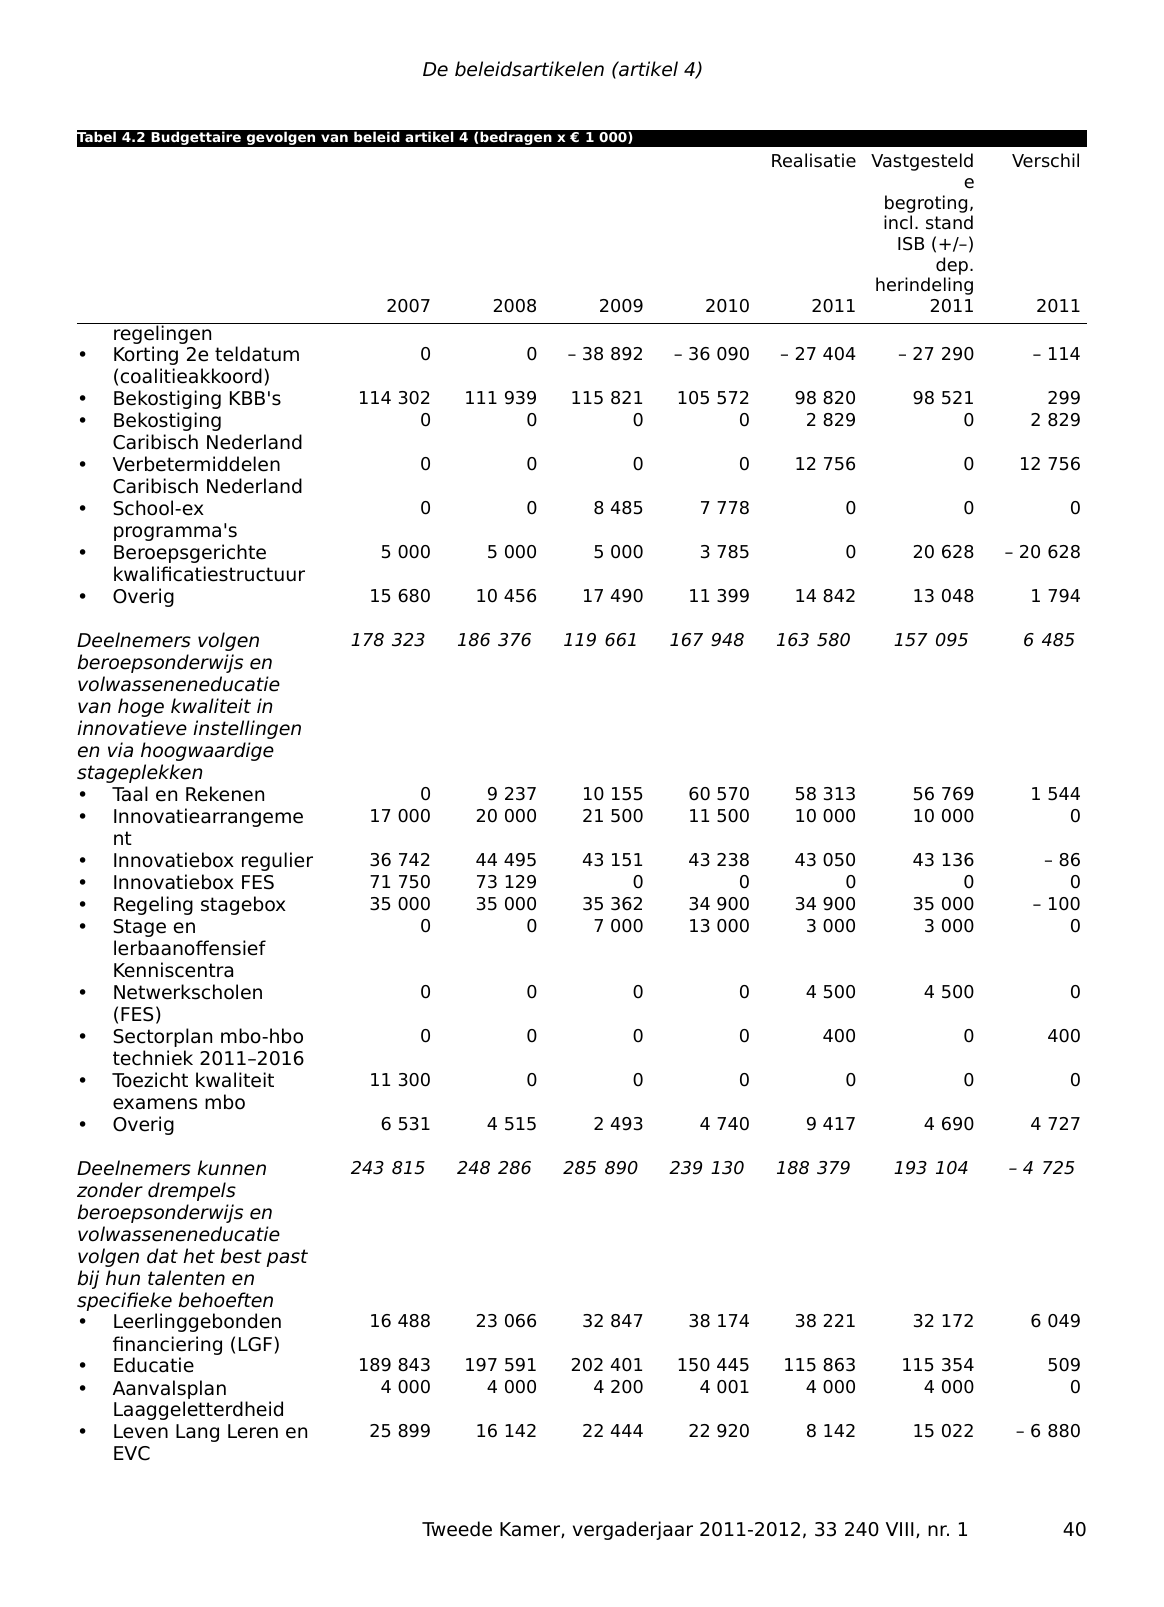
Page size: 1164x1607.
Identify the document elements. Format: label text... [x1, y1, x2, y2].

table_cell Korting 2e teldatum (coalitieakkoord) [106, 344, 319, 388]
table_cell 10 456 [437, 586, 543, 608]
table_cell 17 000 [319, 806, 437, 850]
table_cell • [77, 982, 106, 1026]
table_cell 188 379 [756, 1158, 862, 1311]
table_cell – 6 880 [980, 1421, 1087, 1465]
table_cell 193 104 [862, 1158, 980, 1311]
table_cell [106, 296, 319, 322]
table_cell 0 [980, 916, 1087, 982]
table_cell 299 [980, 388, 1087, 410]
table_cell [650, 608, 756, 630]
table_cell 4 000 [437, 1378, 543, 1421]
table_cell 0 [650, 1026, 756, 1070]
table_cell 12 756 [980, 454, 1087, 498]
table_cell 7 000 [543, 916, 649, 982]
table_cell 0 [862, 498, 980, 542]
table_cell • [77, 586, 106, 608]
table_cell 2 493 [543, 1114, 649, 1136]
table_cell 44 495 [437, 850, 543, 872]
table_cell 4 500 [862, 982, 980, 1026]
table_cell 0 [437, 454, 543, 498]
table_cell 2 829 [756, 410, 862, 454]
table_cell 0 [319, 498, 437, 542]
table_cell 6 049 [980, 1311, 1087, 1355]
table_cell 13 048 [862, 586, 980, 608]
table_cell 157 095 [862, 630, 980, 784]
table_cell [980, 608, 1087, 630]
table_cell 15 022 [862, 1421, 980, 1465]
table_cell [543, 608, 649, 630]
table_cell • [77, 1114, 106, 1136]
table_cell 0 [437, 1026, 543, 1070]
table_cell 0 [437, 498, 543, 542]
table_cell [437, 608, 543, 630]
table_cell Realisatie [756, 147, 862, 296]
table_cell [980, 324, 1087, 344]
table_cell 400 [756, 1026, 862, 1070]
table_cell 8 142 [756, 1421, 862, 1465]
table_cell 11 500 [650, 806, 756, 850]
table_cell 7 778 [650, 498, 756, 542]
table_cell [543, 147, 649, 296]
table_cell [980, 1136, 1087, 1158]
table_cell [319, 324, 437, 344]
table_cell 56 769 [862, 784, 980, 806]
table_cell Deelnemers kunnen zonder drempels beroepsonderwijs en volwasseneneducatie volgen dat het best past bij hun talenten en specifieke behoeften [77, 1158, 319, 1311]
table_cell 3 785 [650, 542, 756, 586]
table_cell Leerlinggebonden financiering (LGF) [106, 1311, 319, 1355]
table_cell • [77, 806, 106, 850]
table_cell [319, 147, 437, 296]
table_cell 38 221 [756, 1311, 862, 1355]
table_cell [77, 296, 106, 322]
table_cell 4 000 [756, 1378, 862, 1421]
table_cell • [77, 1070, 106, 1114]
table_cell 73 129 [437, 872, 543, 894]
table_cell • [77, 498, 106, 542]
table_cell Toezicht kwaliteit examens mbo [106, 1070, 319, 1114]
table_cell 0 [756, 542, 862, 586]
table_cell 4 515 [437, 1114, 543, 1136]
table_cell 14 842 [756, 586, 862, 608]
table_cell 0 [650, 410, 756, 454]
table_cell 34 900 [650, 894, 756, 916]
table_cell • [77, 454, 106, 498]
table_cell 0 [980, 982, 1087, 1026]
table_cell 189 843 [319, 1355, 437, 1377]
table_cell 11 300 [319, 1070, 437, 1114]
table_cell 163 580 [756, 630, 862, 784]
table_cell [106, 147, 319, 296]
table_cell [437, 324, 543, 344]
table_cell [77, 1136, 106, 1158]
table_cell 0 [437, 916, 543, 982]
table_cell 38 174 [650, 1311, 756, 1355]
table_cell Netwerkscholen (FES) [106, 982, 319, 1026]
table_cell [77, 324, 106, 344]
table_cell 71 750 [319, 872, 437, 894]
table_cell 115 821 [543, 388, 649, 410]
table_cell • [77, 1026, 106, 1070]
table_cell – 86 [980, 850, 1087, 872]
table_cell 2010 [650, 296, 756, 322]
table_cell 2007 [319, 296, 437, 322]
table_cell [319, 1136, 437, 1158]
table_cell 12 756 [756, 454, 862, 498]
table_cell 11 399 [650, 586, 756, 608]
table_cell 0 [543, 872, 649, 894]
table_cell 10 000 [756, 806, 862, 850]
table_cell 1 794 [980, 586, 1087, 608]
table_cell 243 815 [319, 1158, 437, 1311]
table_cell [437, 1136, 543, 1158]
table_cell 0 [862, 872, 980, 894]
table_cell 34 900 [756, 894, 862, 916]
table_cell 0 [319, 916, 437, 982]
table_cell 0 [756, 1070, 862, 1114]
table_cell 17 490 [543, 586, 649, 608]
table_header Tabel 4.2 Budgettaire gevolgen van beleid artikel 4 (bedragen x € 1 000) [77, 130, 1087, 146]
table_cell 0 [319, 982, 437, 1026]
table_cell 115 354 [862, 1355, 980, 1377]
table_cell 3 000 [862, 916, 980, 982]
table_cell • [77, 1311, 106, 1355]
table_cell [437, 147, 543, 296]
table_cell 20 000 [437, 806, 543, 850]
table_cell 35 362 [543, 894, 649, 916]
table_cell Vastgestelde begroting, incl. stand ISB (+/–) dep. herindeling [862, 147, 980, 296]
table_cell 43 151 [543, 850, 649, 872]
table_cell 0 [319, 344, 437, 388]
table_cell 0 [437, 410, 543, 454]
table_cell • [77, 916, 106, 982]
table_cell Stage en lerbaanoffensief Kenniscentra [106, 916, 319, 982]
table_cell • [77, 1421, 106, 1465]
table_cell [650, 324, 756, 344]
table_cell 4 000 [862, 1378, 980, 1421]
table_cell 43 238 [650, 850, 756, 872]
table_cell 0 [980, 806, 1087, 850]
table_cell 15 680 [319, 586, 437, 608]
table_cell 13 000 [650, 916, 756, 982]
table_cell • [77, 542, 106, 586]
table_cell Regeling stagebox [106, 894, 319, 916]
table_cell 186 376 [437, 630, 543, 784]
table_cell 0 [862, 454, 980, 498]
table_cell 105 572 [650, 388, 756, 410]
table_cell 16 488 [319, 1311, 437, 1355]
table_cell 2009 [543, 296, 649, 322]
table_cell 0 [650, 982, 756, 1026]
table_cell [77, 147, 106, 296]
table_cell Beroepsgerichte kwalificatiestructuur [106, 542, 319, 586]
table_cell 25 899 [319, 1421, 437, 1465]
table_cell 8 485 [543, 498, 649, 542]
table_cell 60 570 [650, 784, 756, 806]
table_cell 0 [650, 872, 756, 894]
table_cell 2 829 [980, 410, 1087, 454]
table_cell 0 [862, 1026, 980, 1070]
table_cell Bekostiging Caribisch Nederland [106, 410, 319, 454]
table_cell [756, 324, 862, 344]
table_cell Aanvalsplan Laaggeletterdheid [106, 1378, 319, 1421]
table_cell • [77, 784, 106, 806]
table_cell 0 [862, 410, 980, 454]
table_cell 4 727 [980, 1114, 1087, 1136]
table_cell 9 237 [437, 784, 543, 806]
table_cell • [77, 894, 106, 916]
table_cell 2008 [437, 296, 543, 322]
table_cell 0 [437, 982, 543, 1026]
table_cell 32 172 [862, 1311, 980, 1355]
table_cell 98 521 [862, 388, 980, 410]
table_cell 400 [980, 1026, 1087, 1070]
table_cell • [77, 1355, 106, 1377]
table_cell 5 000 [437, 542, 543, 586]
table_cell 248 286 [437, 1158, 543, 1311]
table_cell 5 000 [319, 542, 437, 586]
table_cell 0 [543, 982, 649, 1026]
table_cell 10 000 [862, 806, 980, 850]
table_cell 197 591 [437, 1355, 543, 1377]
table_cell • [77, 410, 106, 454]
table_cell [862, 324, 980, 344]
table_cell 4 740 [650, 1114, 756, 1136]
table_cell [756, 1136, 862, 1158]
table_cell 35 000 [319, 894, 437, 916]
table_cell 16 142 [437, 1421, 543, 1465]
table_cell [106, 608, 319, 630]
table_cell 115 863 [756, 1355, 862, 1377]
table_cell 0 [980, 498, 1087, 542]
table_cell [756, 608, 862, 630]
table_cell 2011 [862, 296, 980, 322]
table_cell [862, 1136, 980, 1158]
table_cell 119 661 [543, 630, 649, 784]
table_cell 0 [650, 454, 756, 498]
table_cell 32 847 [543, 1311, 649, 1355]
table_cell 4 500 [756, 982, 862, 1026]
table_cell [543, 324, 649, 344]
table_cell 0 [980, 1070, 1087, 1114]
table_cell 0 [437, 344, 543, 388]
table_cell 98 820 [756, 388, 862, 410]
table_cell [650, 147, 756, 296]
table_cell • [77, 872, 106, 894]
table_cell – 114 [980, 344, 1087, 388]
table_cell 6 531 [319, 1114, 437, 1136]
table_cell Innovatiearrangement [106, 806, 319, 850]
table_cell 0 [980, 872, 1087, 894]
table_cell 6 485 [980, 630, 1087, 784]
table_cell 202 401 [543, 1355, 649, 1377]
table_cell • [77, 344, 106, 388]
table_cell Overig [106, 1114, 319, 1136]
table_cell 0 [862, 1070, 980, 1114]
table_cell 22 444 [543, 1421, 649, 1465]
table_cell 5 000 [543, 542, 649, 586]
table_cell 4 001 [650, 1378, 756, 1421]
table_cell – 36 090 [650, 344, 756, 388]
table_cell [77, 608, 106, 630]
table_cell – 20 628 [980, 542, 1087, 586]
table_cell 0 [437, 1070, 543, 1114]
table_cell 0 [543, 410, 649, 454]
table_cell 58 313 [756, 784, 862, 806]
table_cell 167 948 [650, 630, 756, 784]
table_cell 9 417 [756, 1114, 862, 1136]
table_cell Innovatiebox FES [106, 872, 319, 894]
table_cell Verbetermiddelen Caribisch Nederland [106, 454, 319, 498]
table_cell 4 200 [543, 1378, 649, 1421]
table_cell 0 [319, 1026, 437, 1070]
table_cell School-ex programma's [106, 498, 319, 542]
table_cell – 4 725 [980, 1158, 1087, 1311]
table_cell • [77, 388, 106, 410]
table_cell Taal en Rekenen [106, 784, 319, 806]
table_cell 1 544 [980, 784, 1087, 806]
table_cell [543, 1136, 649, 1158]
table_cell 2011 [756, 296, 862, 322]
table_cell [862, 608, 980, 630]
table_cell 0 [319, 454, 437, 498]
table_cell – 27 404 [756, 344, 862, 388]
table_cell 43 050 [756, 850, 862, 872]
table_cell Sectorplan mbo-hbo techniek 2011–2016 [106, 1026, 319, 1070]
table_cell 0 [543, 1026, 649, 1070]
table_cell 509 [980, 1355, 1087, 1377]
table_cell 239 130 [650, 1158, 756, 1311]
table_cell Educatie [106, 1355, 319, 1377]
table_cell Bekostiging KBB's [106, 388, 319, 410]
table_cell 22 920 [650, 1421, 756, 1465]
table_cell 0 [543, 1070, 649, 1114]
table_cell Verschil [980, 147, 1087, 296]
table_cell 114 302 [319, 388, 437, 410]
table_cell 3 000 [756, 916, 862, 982]
table_cell 0 [980, 1378, 1087, 1421]
table_cell 23 066 [437, 1311, 543, 1355]
table_cell 35 000 [862, 894, 980, 916]
table_cell [106, 1136, 319, 1158]
table_cell • [77, 850, 106, 872]
table_cell 0 [319, 784, 437, 806]
table_cell 43 136 [862, 850, 980, 872]
table_cell 20 628 [862, 542, 980, 586]
table_cell 21 500 [543, 806, 649, 850]
table_cell 2011 [980, 296, 1087, 322]
table_cell 0 [650, 1070, 756, 1114]
table_cell 10 155 [543, 784, 649, 806]
table_cell 0 [756, 872, 862, 894]
table_cell Leven Lang Leren en EVC [106, 1421, 319, 1465]
table_cell 4 000 [319, 1378, 437, 1421]
table_cell 111 939 [437, 388, 543, 410]
table_cell – 38 892 [543, 344, 649, 388]
table_cell Innovatiebox regulier [106, 850, 319, 872]
table_cell Deelnemers volgen beroepsonderwijs en volwasseneneducatie van hoge kwaliteit in innovatieve instellingen en via hoogwaardige stageplekken [77, 630, 319, 784]
table_cell 150 445 [650, 1355, 756, 1377]
table_cell [319, 608, 437, 630]
table_cell 36 742 [319, 850, 437, 872]
table_cell Overig [106, 586, 319, 608]
table_cell • [77, 1378, 106, 1421]
table_cell 178 323 [319, 630, 437, 784]
table_cell 0 [756, 498, 862, 542]
table_cell – 100 [980, 894, 1087, 916]
table_cell 4 690 [862, 1114, 980, 1136]
table_cell [650, 1136, 756, 1158]
table_cell 0 [319, 410, 437, 454]
table_cell regelingen [106, 324, 319, 344]
table_cell 35 000 [437, 894, 543, 916]
table_cell 0 [543, 454, 649, 498]
table_cell 285 890 [543, 1158, 649, 1311]
table_cell – 27 290 [862, 344, 980, 388]
